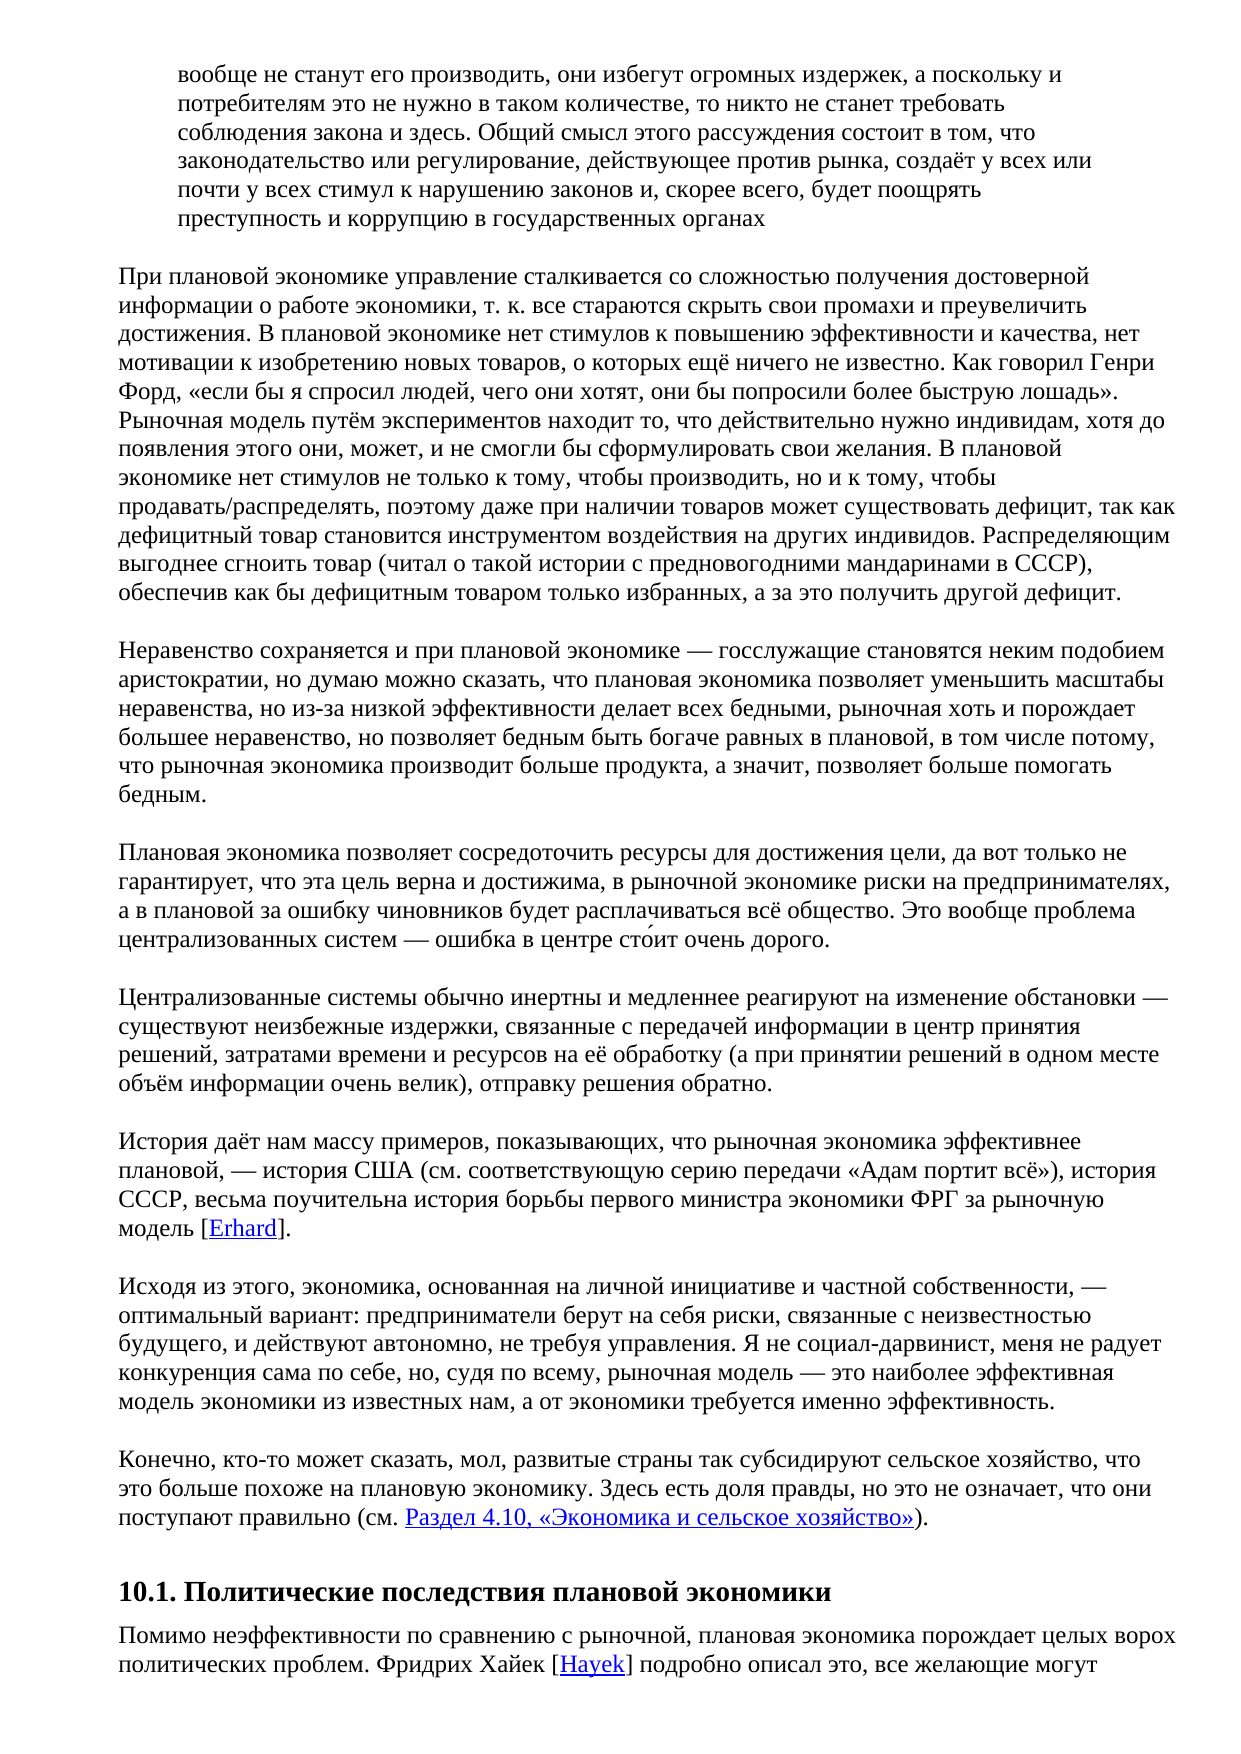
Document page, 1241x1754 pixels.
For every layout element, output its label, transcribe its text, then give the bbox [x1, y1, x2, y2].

text Централизованные системы обычно инертны и медленнее реагируют на изменение обстановки — существуют неизбежные издержки, связанные с передачей информации в центр принятия решений, затратами времени и ресурсов на её обработку (а при принятии решений в одном месте объём информации очень велик), отправку решения обратно. [118, 982, 1181, 1097]
text вообще не станут его производить, они избегут огромных издержек, а поскольку и потребителям это не нужно в таком количестве, то никто не станет требовать соблюдения закона и здесь. Общий смысл этого рассуждения состоит в том, что законодательство или регулирование, действующее против рынка, создаёт у всех или почти у всех стимул к нарушению законов и, скорее всего, будет поощрять преступность и коррупцию в государственных органах [177, 59, 1122, 232]
text История даёт нам массу примеров, показывающих, что рыночная экономика эффективнее плановой, — история США (см. соответствующую серию передачи «Адам портит всё»), история СССР, весьма поучительна история борьбы первого министра экономики ФРГ за рыночную модель [Erhard]. [118, 1126, 1181, 1241]
text Плановая экономика позволяет сосредоточить ресурсы для достижения цели, да вот только не гарантирует, что эта цель верна и достижима, в рыночной экономике риски на предпринимателях, а в плановой за ошибку чиновников будет расплачиваться всё общество. Это вообще проблема централизованных систем — ошибка в центре сто́ит очень дорого. [118, 837, 1181, 952]
text Неравенство сохраняется и при плановой экономике — госслужащие становятся неким подобием аристократии, но думаю можно сказать, что плановая экономика позволяет уменьшить масштабы неравенства, но из-за низкой эффективности делает всех бедными, рыночная хоть и порождает большее неравенство, но позволяет бедным быть богаче равных в плановой, в том числе потому, что рыночная экономика производит больше продукта, а значит, позволяет больше помогать бедным. [118, 636, 1181, 808]
text Помимо неэффективности по сравнению с рыночной, плановая экономика порождает целых ворох политических проблем. Фридрих Хайек [Hayek] подробно описал это, все желающие могут [118, 1621, 1181, 1678]
subtitle 10.1. Политические последствия плановой экономики [118, 1574, 1181, 1608]
text При плановой экономике управление сталкивается со сложностью получения достоверной информации о работе экономики, т. к. все стараются скрыть свои промахи и преувеличить достижения. В плановой экономике нет стимулов к повышению эффективности и качества, нет мотивации к изобретению новых товаров, о которых ещё ничего не известно. Как говорил Генри Форд, «если бы я спросил людей, чего они хотят, они бы попросили более быструю лошадь». Рыночная модель путём экспериментов находит то, что действительно нужно индивидам, хотя до появления этого они, может, и не смогли бы сформулировать свои желания. В плановой экономике нет стимулов не только к тому, чтобы производить, но и к тому, чтобы продавать/распределять, поэтому даже при наличии товаров может существовать дефицит, так как дефицитный товар становится инструментом воздействия на других индивидов. Распределяющим выгоднее сгноить товар (читал о такой истории с предновогодними мандаринами в СССР), обеспечив как бы дефицитным товаром только избранных, а за это получить другой дефицит. [118, 261, 1181, 606]
text Конечно, кто-то может сказать, мол, развитые страны так субсидируют сельское хозяйство, что это больше похоже на плановую экономику. Здесь есть доля правды, но это не означает, что они поступают правильно (см. Раздел 4.10, «Экономика и сельское хозяйство»). [118, 1444, 1181, 1530]
text Исходя из этого, экономика, основанная на личной инициативе и частной собственности, — оптимальный вариант: предприниматели берут на себя риски, связанные с неизвестностью будущего, и действуют автономно, не требуя управления. Я не социал-дарвинист, меня не радует конкуренция сама по себе, но, судя по всему, рыночная модель — это наиболее эффективная модель экономики из известных нам, а от экономики требуется именно эффективность. [118, 1271, 1181, 1415]
